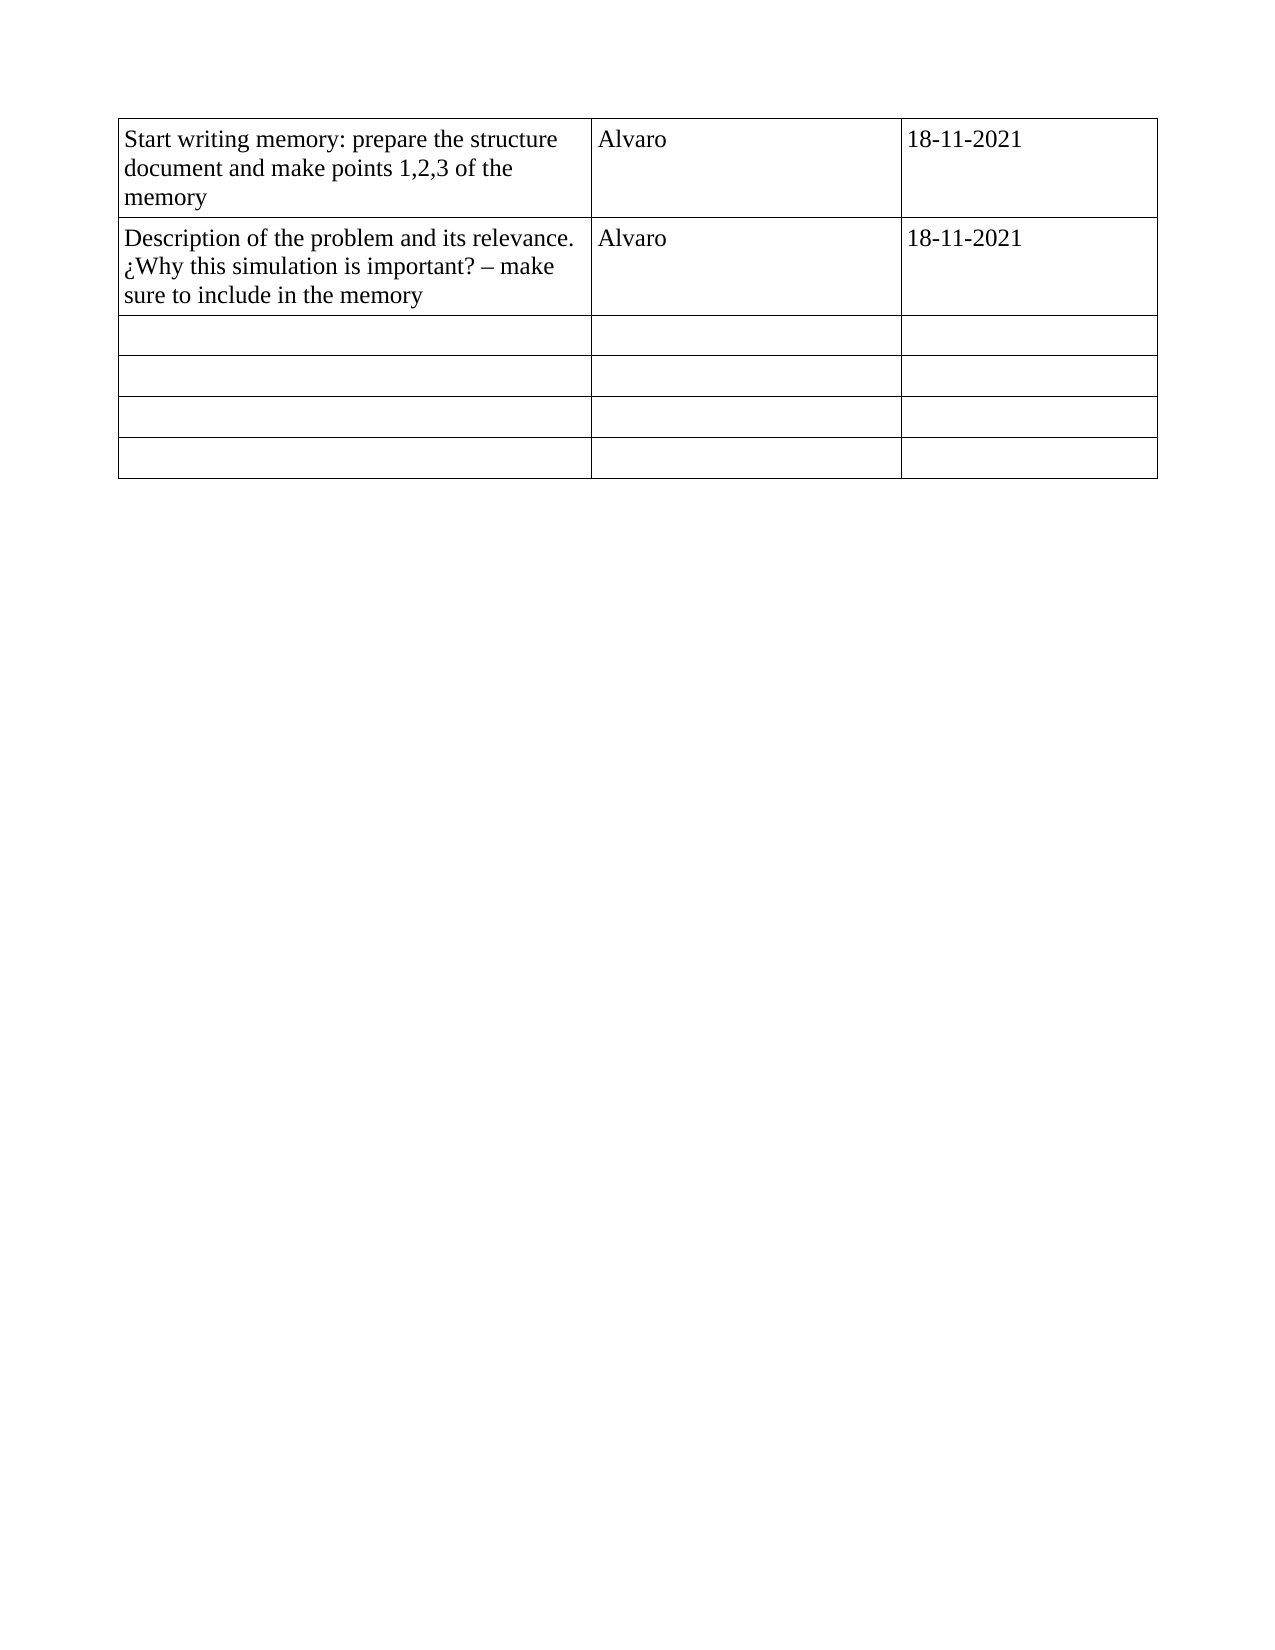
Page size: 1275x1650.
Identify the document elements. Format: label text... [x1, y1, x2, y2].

table_cell Alvaro [592, 119, 901, 216]
table_cell Alvaro [592, 218, 901, 314]
table_cell 18-11-2021 [902, 119, 1157, 216]
table_cell [119, 356, 591, 396]
table_cell [119, 397, 591, 437]
table_cell [119, 316, 591, 355]
table_cell [119, 438, 591, 477]
table_cell [902, 356, 1157, 396]
table_cell [902, 316, 1157, 355]
table_cell Start writing memory: prepare the structure document and make points 1,2,3 of the memory [119, 119, 591, 216]
table_cell [592, 316, 901, 355]
table_cell [902, 397, 1157, 437]
table_cell [592, 356, 901, 396]
table_cell [592, 397, 901, 437]
table_cell 18-11-2021 [902, 218, 1157, 314]
table_cell Description of the problem and its relevance. ¿Why this simulation is important? – make sure to include in the memory [119, 218, 591, 314]
table_cell [592, 438, 901, 477]
table_cell [902, 438, 1157, 477]
